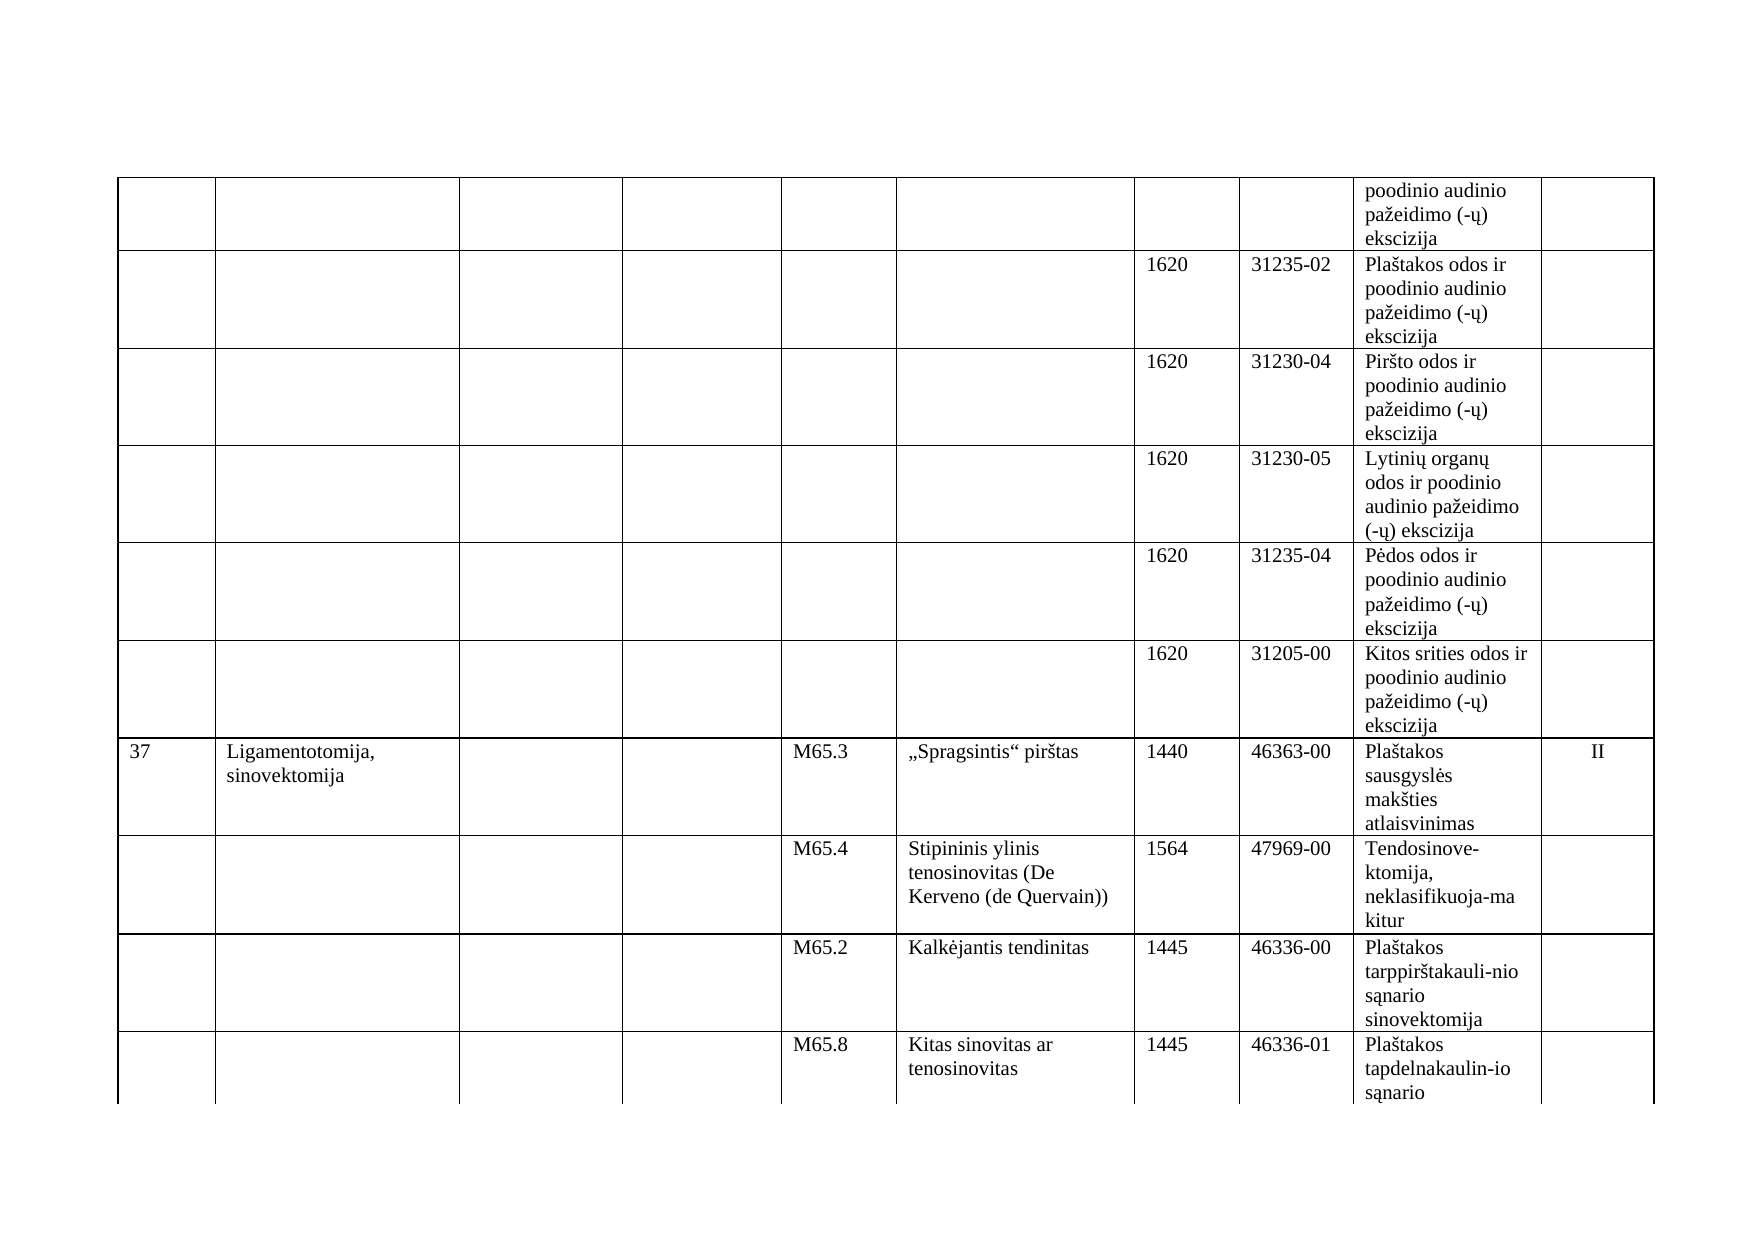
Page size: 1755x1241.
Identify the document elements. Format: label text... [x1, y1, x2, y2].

table_cell [623, 446, 781, 542]
table_cell Lytinių organų odos ir poodinio audinio pažeidimo (-ų) ekscizija [1354, 446, 1541, 542]
table_cell [623, 543, 781, 639]
table_cell 46336-00 [1240, 935, 1353, 1031]
table_cell [782, 178, 896, 250]
table_cell [1542, 836, 1653, 932]
table_cell II [1542, 739, 1653, 835]
table_cell 31235-04 [1240, 543, 1353, 639]
table_cell [1542, 935, 1653, 1031]
table_cell Tendosinove-ktomija, neklasifikuoja-ma kitur [1354, 836, 1541, 932]
table_cell [782, 641, 896, 737]
table_cell 37 [119, 739, 215, 835]
table_cell 1620 [1135, 543, 1239, 639]
table_cell [460, 178, 622, 250]
table_cell [216, 935, 459, 1031]
table_cell [782, 251, 896, 348]
table_cell [897, 641, 1134, 737]
table_cell [1542, 446, 1653, 542]
table_cell [216, 349, 459, 445]
table_cell [897, 178, 1134, 250]
table_cell [623, 349, 781, 445]
table_cell [216, 836, 459, 932]
table_cell Kalkėjantis tendinitas [897, 935, 1134, 1031]
table_cell „Spragsintis“ pirštas [897, 739, 1134, 835]
table_cell [119, 641, 215, 737]
table_cell M65.8 [782, 1032, 896, 1104]
table_cell [119, 836, 215, 932]
table_cell [1542, 1032, 1653, 1104]
table_cell [1542, 251, 1653, 348]
table_cell 1440 [1135, 739, 1239, 835]
table_cell [460, 739, 622, 835]
table_cell poodinio audinio pažeidimo (-ų) ekscizija [1354, 178, 1541, 250]
table_cell [119, 349, 215, 445]
table_cell [216, 446, 459, 542]
table_cell 47969-00 [1240, 836, 1353, 932]
table_cell 31230-05 [1240, 446, 1353, 542]
table_cell [119, 935, 215, 1031]
table_cell [1542, 349, 1653, 445]
table_cell 31205-00 [1240, 641, 1353, 737]
table_cell Stipininis ylinis tenosinovitas (De Kerveno (de Quervain)) [897, 836, 1134, 932]
table_cell 1620 [1135, 641, 1239, 737]
table_cell [1542, 543, 1653, 639]
table_cell [216, 1032, 459, 1104]
table_cell [460, 641, 622, 737]
table_cell Kitas sinovitas ar tenosinovitas [897, 1032, 1134, 1104]
table_cell [119, 251, 215, 348]
table_cell [623, 836, 781, 932]
table_cell [460, 446, 622, 542]
table_cell 1620 [1135, 446, 1239, 542]
table_cell [623, 641, 781, 737]
table_cell 31235-02 [1240, 251, 1353, 348]
table_cell 1620 [1135, 349, 1239, 445]
table_cell 46336-01 [1240, 1032, 1353, 1104]
table_cell [897, 446, 1134, 542]
table_cell [897, 543, 1134, 639]
table_cell [460, 251, 622, 348]
table_cell [897, 349, 1134, 445]
table_cell Plaštakos tapdelnakaulin-io sąnario [1354, 1032, 1541, 1104]
table_cell [216, 178, 459, 250]
table_cell 1445 [1135, 935, 1239, 1031]
table_cell [119, 543, 215, 639]
table_cell [216, 543, 459, 639]
table_cell [460, 349, 622, 445]
table_cell [119, 178, 215, 250]
table_cell Plaštakos odos ir poodinio audinio pažeidimo (-ų) ekscizija [1354, 251, 1541, 348]
table_cell Ligamentotomija, sinovektomija [216, 739, 459, 835]
table_cell [1542, 178, 1653, 250]
table_cell [782, 543, 896, 639]
table_cell [782, 349, 896, 445]
table_cell [1135, 178, 1239, 250]
table_cell [119, 1032, 215, 1104]
table_cell 46363-00 [1240, 739, 1353, 835]
table_cell [623, 1032, 781, 1104]
table_cell [623, 178, 781, 250]
table_cell [119, 446, 215, 542]
table_cell M65.2 [782, 935, 896, 1031]
table_cell [1240, 178, 1353, 250]
table_cell [216, 641, 459, 737]
table_cell M65.3 [782, 739, 896, 835]
table_cell [897, 251, 1134, 348]
table_cell 1564 [1135, 836, 1239, 932]
table_cell [460, 836, 622, 932]
table_cell [782, 446, 896, 542]
table_cell [216, 251, 459, 348]
table_cell [623, 251, 781, 348]
table_cell Plaštakos tarppirštakauli-nio sąnario sinovektomija [1354, 935, 1541, 1031]
table_cell M65.4 [782, 836, 896, 932]
table_cell Plaštakos sausgyslės makšties atlaisvinimas [1354, 739, 1541, 835]
table_cell 1620 [1135, 251, 1239, 348]
table_cell Kitos srities odos ir poodinio audinio pažeidimo (-ų) ekscizija [1354, 641, 1541, 737]
table_cell [623, 739, 781, 835]
table_cell [460, 543, 622, 639]
table_cell [623, 935, 781, 1031]
table_cell Piršto odos ir poodinio audinio pažeidimo (-ų) ekscizija [1354, 349, 1541, 445]
table_cell 1445 [1135, 1032, 1239, 1104]
table_cell [460, 935, 622, 1031]
table_cell [460, 1032, 622, 1104]
table_cell [1542, 641, 1653, 737]
table_cell Pėdos odos ir poodinio audinio pažeidimo (-ų) ekscizija [1354, 543, 1541, 639]
table_cell 31230-04 [1240, 349, 1353, 445]
